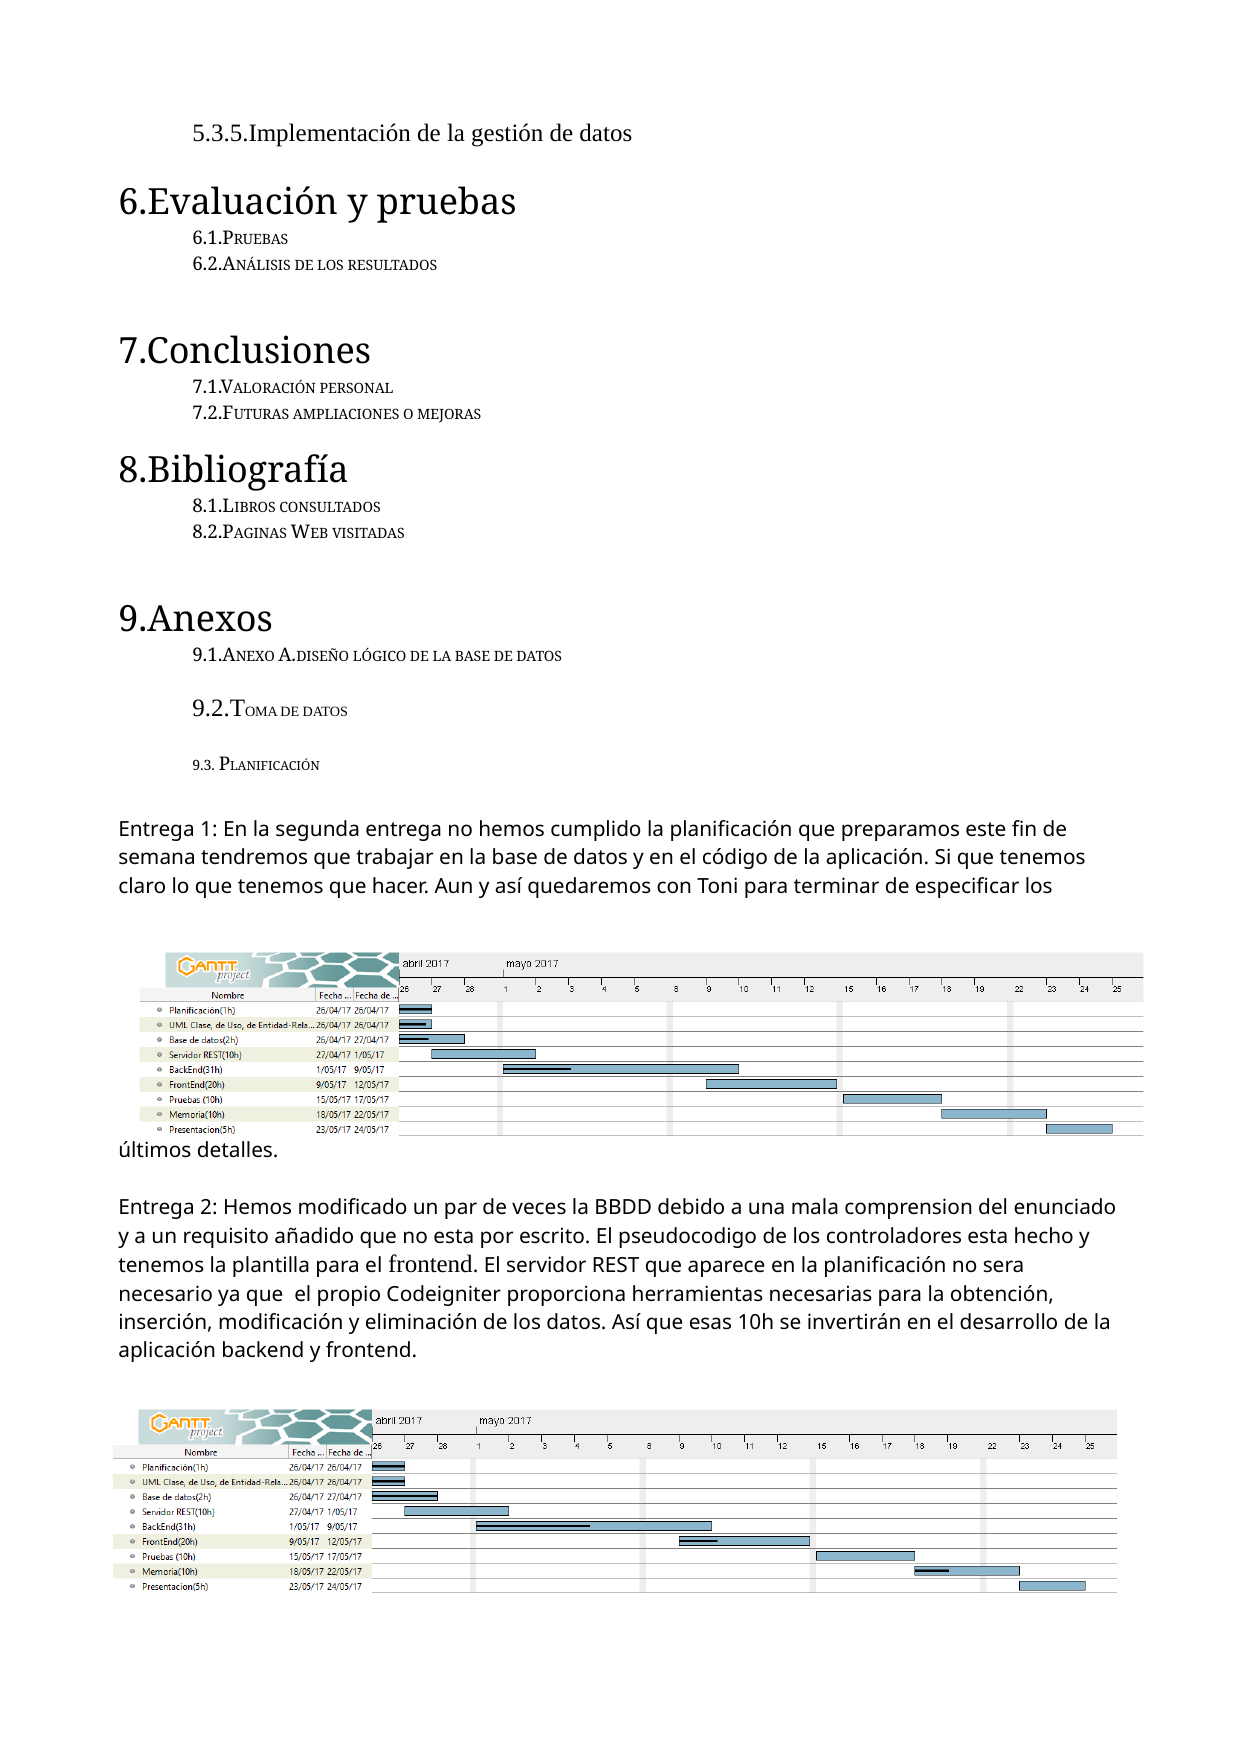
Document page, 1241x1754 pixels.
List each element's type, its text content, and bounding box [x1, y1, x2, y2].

picture [112, 1374, 1117, 1593]
picture [139, 917, 1144, 1136]
text 6.1.PRUEBAS [118, 224, 1122, 250]
text 9.1.ANEXO A.DISEÑO LÓGICO DE LA BASE DE DATOS [118, 642, 1122, 667]
text 6.2.ANÁLISIS DE LOS RESULTADOS [118, 250, 1122, 276]
text 7.Conclusiones [118, 324, 1122, 373]
text 7.2.FUTURAS AMPLIACIONES O MEJORAS [118, 399, 1122, 424]
text 9.Anexos [118, 593, 1122, 642]
text 6.Evaluación y pruebas [118, 176, 1122, 224]
text 8.1.LIBROS CONSULTADOS [118, 493, 1122, 518]
text 8.Bibliografía [118, 444, 1122, 493]
text Entrega 1: En la segunda entrega no hemos cumplido la planificación que preparamos este fin de semana tendremos que trabajar en la base de datos y en el código de la aplicación. Si que tenemos claro lo que tenemos que hacer. Aun y así quedaremos con Toni para terminar de especificar los últimos detalles. [118, 814, 1122, 1164]
text 8.2.PAGINAS WEB VISITADAS [118, 518, 1122, 544]
text 5.3.5.Implementación de la gestión de datos [118, 118, 1122, 147]
text 9.2.TOMA DE DATOS [118, 693, 1122, 721]
text Entrega 2: Hemos modificado un par de veces la BBDD debido a una mala comprension del enunciado y a un requisito añadido que no esta por escrito. El pseudocodigo de los controladores esta hecho y tenemos la plantilla para el frontend. El servidor REST que aparece en la planificación no sera necesario ya que el propio Codeigniter proporciona herramientas necesarias para la obtención, inserción, modificación y eliminación de los datos. Así que esas 10h se invertirán en el desarrollo de la aplicación backend y frontend. [118, 1192, 1122, 1364]
text 9.3. PLANIFICACIÓN [118, 747, 1122, 776]
text 7.1.VALORACIÓN PERSONAL [118, 373, 1122, 399]
